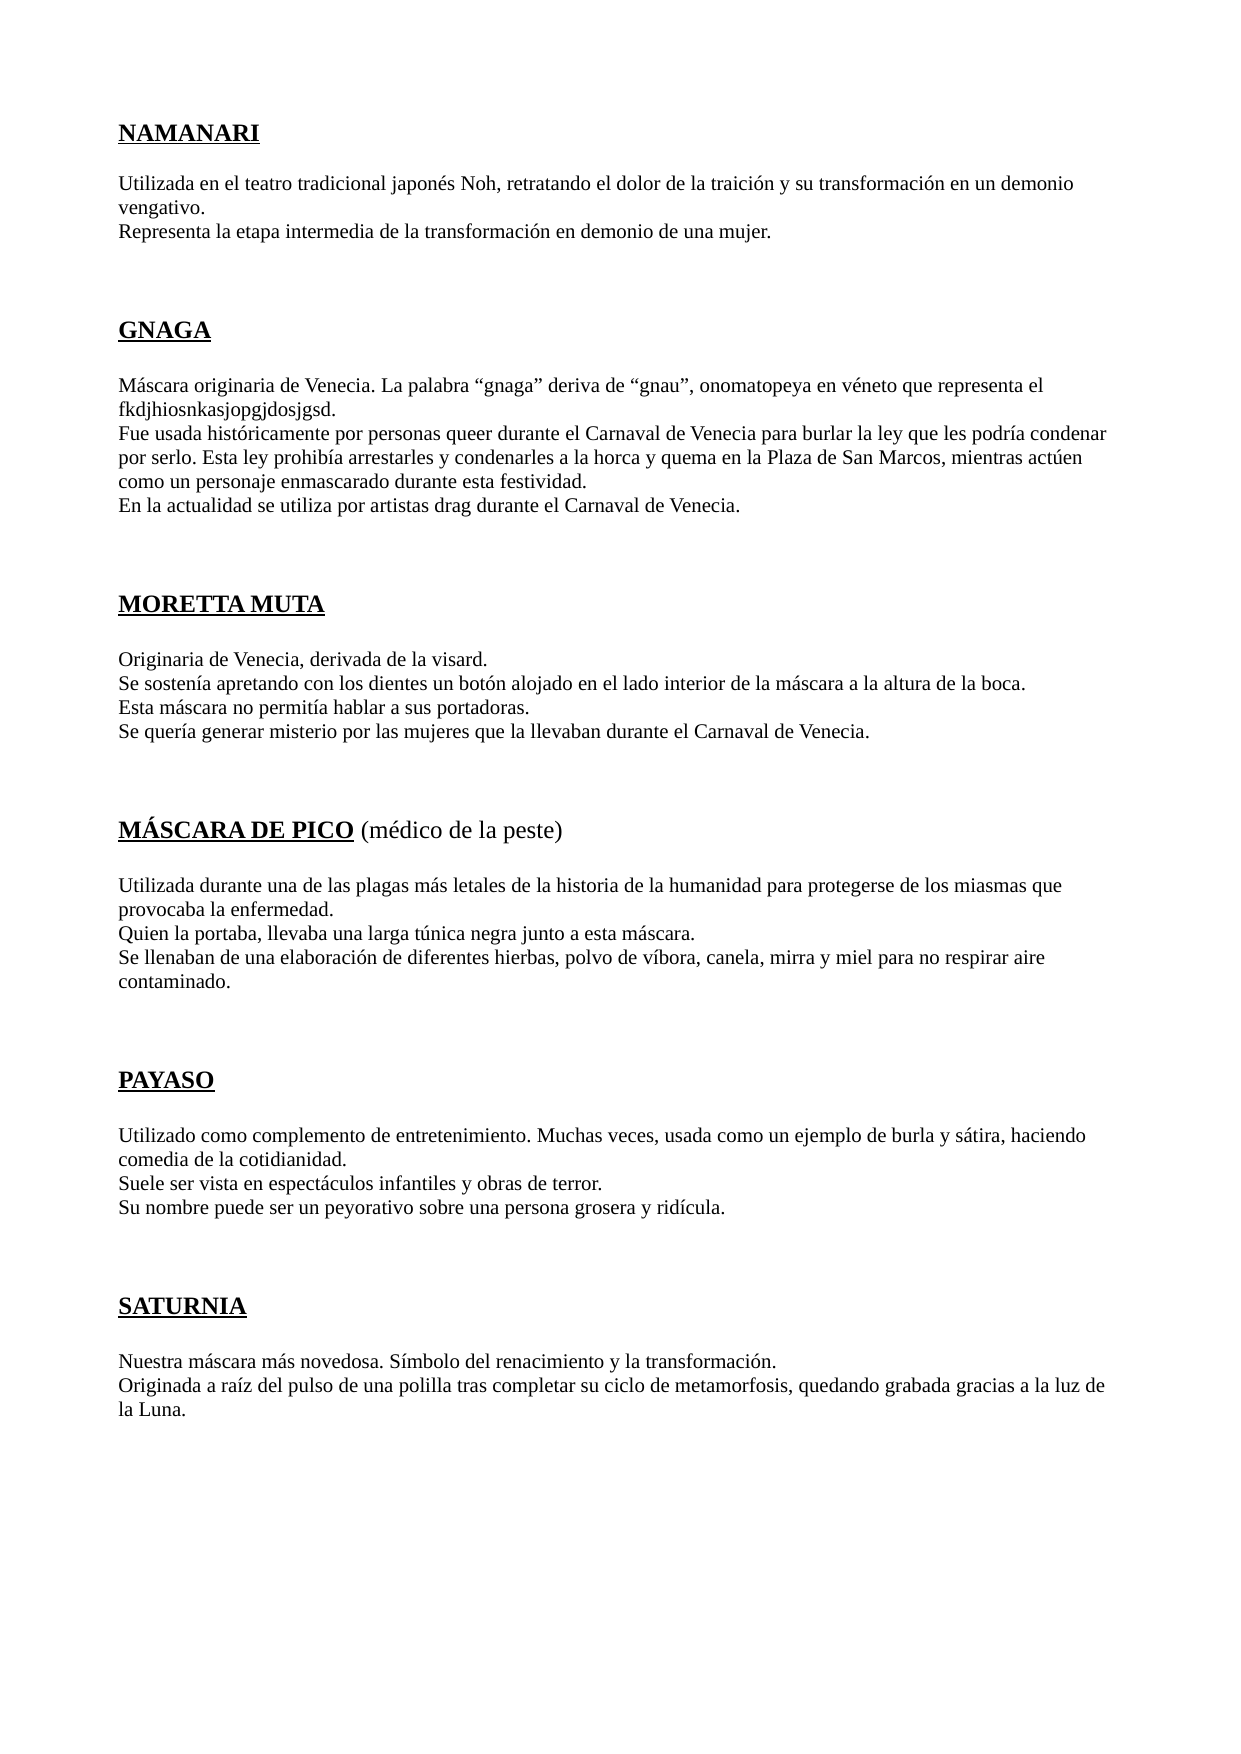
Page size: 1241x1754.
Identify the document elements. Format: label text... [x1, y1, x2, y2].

text Representa la etapa intermedia de la transformación en demonio de una mujer. [118, 219, 1122, 243]
text SATURNIA [118, 1291, 1122, 1320]
text Se quería generar misterio por las mujeres que la llevaban durante el Carnaval de Venecia. [118, 719, 1122, 743]
text Quien la portaba, llevaba una larga túnica negra junto a esta máscara. [118, 921, 1122, 945]
text Utilizado como complemento de entretenimiento. Muchas veces, usada como un ejemplo de burla y sátira, haciendo comedia de la cotidianidad. [118, 1123, 1122, 1171]
text NAMANARI [118, 118, 1122, 147]
text Originada a raíz del pulso de una polilla tras completar su ciclo de metamorfosis, quedando grabada gracias a la luz de la Luna. [118, 1373, 1122, 1421]
text MORETTA MUTA [118, 589, 1122, 618]
text MÁSCARA DE PICO (médico de la peste) [118, 815, 1122, 844]
text Fue usada históricamente por personas queer durante el Carnaval de Venecia para burlar la ley que les podría condenar por serlo. Esta ley prohibía arrestarles y condenarles a la horca y quema en la Plaza de San Marcos, mientras actúen como un personaje enmascarado durante esta festividad. [118, 421, 1122, 493]
text GNAGA [118, 315, 1122, 344]
text Su nombre puede ser un peyorativo sobre una persona grosera y ridícula. [118, 1195, 1122, 1219]
text PAYASO [118, 1065, 1122, 1094]
text Utilizada durante una de las plagas más letales de la historia de la humanidad para protegerse de los miasmas que provocaba la enfermedad. [118, 873, 1122, 921]
text Utilizada en el teatro tradicional japonés Noh, retratando el dolor de la traición y su transformación en un demonio vengativo. [118, 171, 1122, 219]
text Esta máscara no permitía hablar a sus portadoras. [118, 695, 1122, 719]
text Se llenaban de una elaboración de diferentes hierbas, polvo de víbora, canela, mirra y miel para no respirar aire contaminado. [118, 945, 1122, 993]
text Nuestra máscara más novedosa. Símbolo del renacimiento y la transformación. [118, 1349, 1122, 1373]
text Suele ser vista en espectáculos infantiles y obras de terror. [118, 1171, 1122, 1195]
text Se sostenía apretando con los dientes un botón alojado en el lado interior de la máscara a la altura de la boca. [118, 671, 1122, 695]
text Máscara originaria de Venecia. La palabra “gnaga” deriva de “gnau”, onomatopeya en véneto que representa el fkdjhiosnkasjopgjdosjgsd. [118, 373, 1122, 421]
text En la actualidad se utiliza por artistas drag durante el Carnaval de Venecia. [118, 493, 1122, 517]
text Originaria de Venecia, derivada de la visard. [118, 647, 1122, 671]
